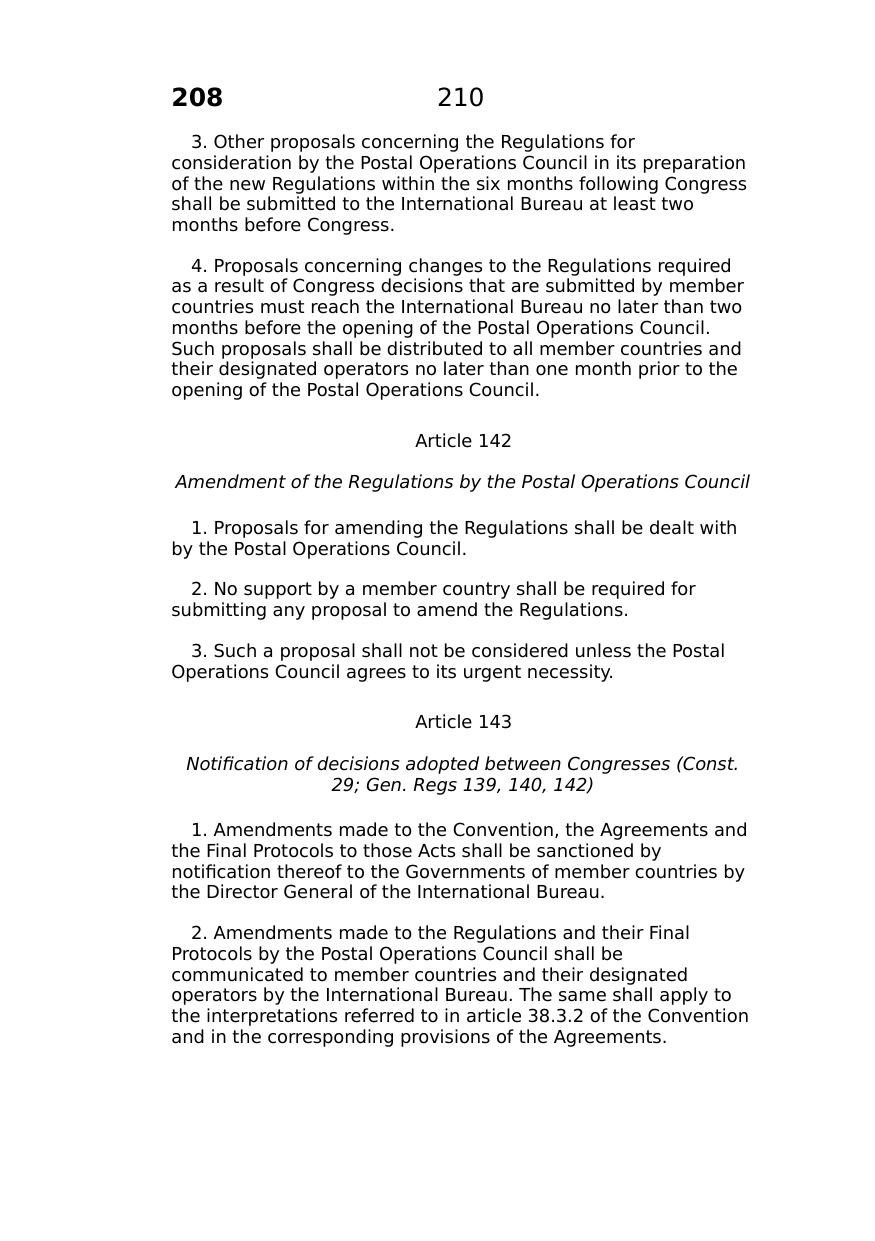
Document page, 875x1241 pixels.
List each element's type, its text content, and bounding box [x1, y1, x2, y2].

text 4. Proposals concerning changes to the Regulations required as a result of Congress decisions that are submitted by member countries must reach the International Bureau no later than two months before the opening of the Postal Operations Council. Such proposals shall be distributed to all member countries and their designated operators no later than one month prior to the opening of the Postal Operations Council. [171, 256, 756, 401]
text 3. Such a proposal shall not be considered unless the Postal Operations Council agrees to its urgent necessity. [171, 641, 756, 682]
text 2. No support by a member country shall be required for submitting any proposal to amend the Regulations. [171, 579, 756, 621]
text 1. Proposals for amending the Regulations shall be dealt with by the Postal Operations Council. [171, 518, 756, 559]
text 1. Amendments made to the Convention, the Agreements and the Final Protocols to those Acts shall be sanctioned by notification thereof to the Governments of member countries by the Director General of the International Bureau. [171, 820, 756, 903]
subtitle Article 143 Notification of decisions adopted between Congresses (Const. 29; Gen. Regs 139, 140, 142) [171, 712, 756, 795]
subtitle Article 142 Amendment of the Regulations by the Postal Operations Council [171, 431, 756, 493]
text 2. Amendments made to the Regulations and their Final Protocols by the Postal Operations Council shall be communicated to member countries and their designated operators by the International Bureau. The same shall apply to the interpretations referred to in article 38.3.2 of the Convention and in the corresponding provisions of the Agreements. [171, 923, 756, 1047]
text 3. Other proposals concerning the Regulations for consideration by the Postal Operations Council in its preparation of the new Regulations within the six months following Congress shall be submitted to the International Bureau at least two months before Congress. [171, 132, 756, 236]
